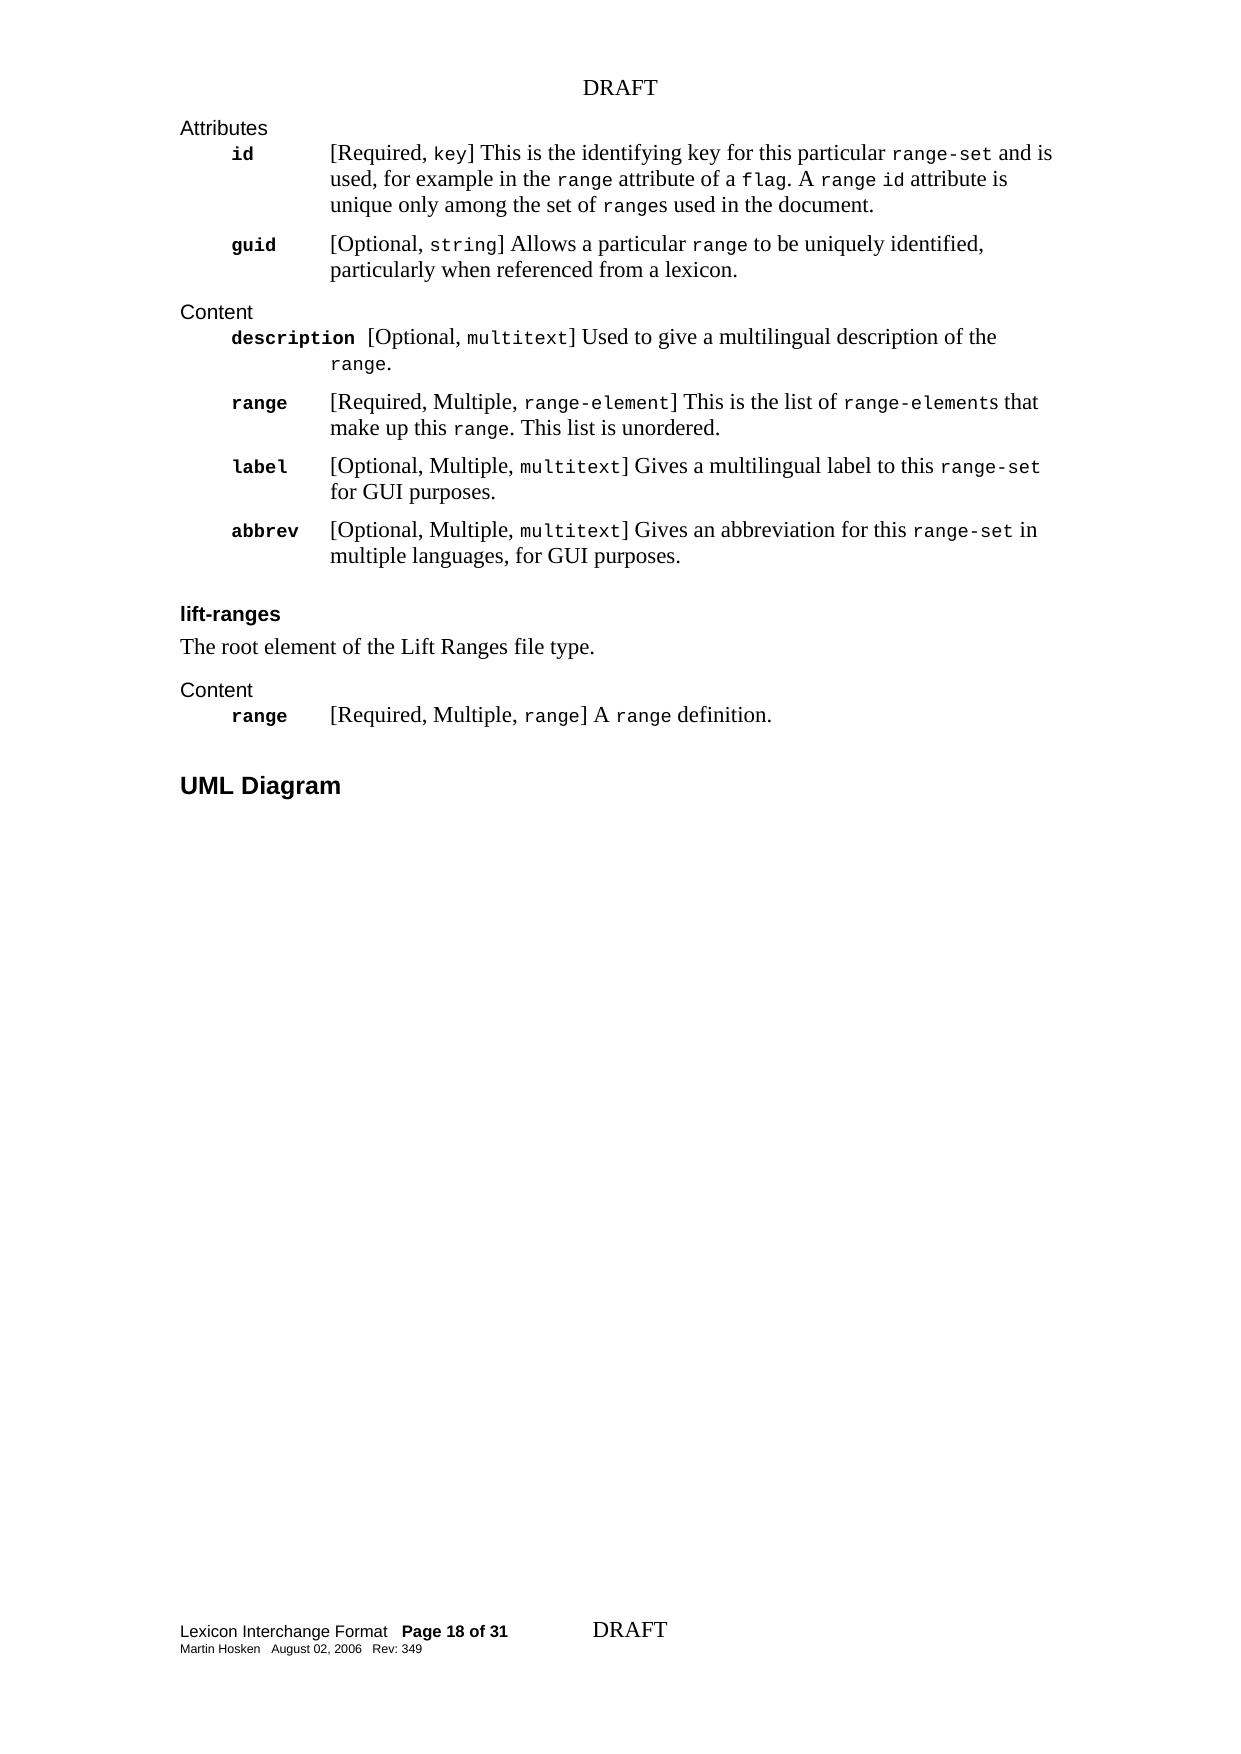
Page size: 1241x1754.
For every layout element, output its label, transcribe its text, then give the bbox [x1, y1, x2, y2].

text description [Optional, multitext] Used to give a multilingual description of the range. [231, 324, 1061, 376]
text id [Required, key] This is the identifying key for this particular range-set and is used, for example in the range attribute of a flag. A range id attribute is unique only among the set of ranges used in the document. [231, 140, 1061, 218]
subtitle Attributes [180, 117, 1061, 140]
subtitle Content [180, 301, 1061, 324]
text The root element of the Lift Ranges file type. [180, 634, 1061, 660]
text guid [Optional, string] Allows a particular range to be uniquely identified, particularly when referenced from a lexicon. [231, 231, 1061, 282]
text label [Optional, Multiple, multitext] Gives a multilingual label to this range-set for GUI purposes. [231, 453, 1061, 505]
subtitle Content [180, 678, 1061, 702]
text range [Required, Multiple, range-element] This is the list of range-elements that make up this range. This list is unordered. [231, 389, 1061, 441]
text abbrev [Optional, Multiple, multitext] Gives an abbreviation for this range-set in multiple languages, for GUI purposes. [231, 517, 1061, 569]
subtitle UML Diagram [180, 772, 1061, 799]
subtitle lift-ranges [180, 602, 1061, 625]
text range [Required, Multiple, range] A range definition. [231, 702, 1061, 728]
